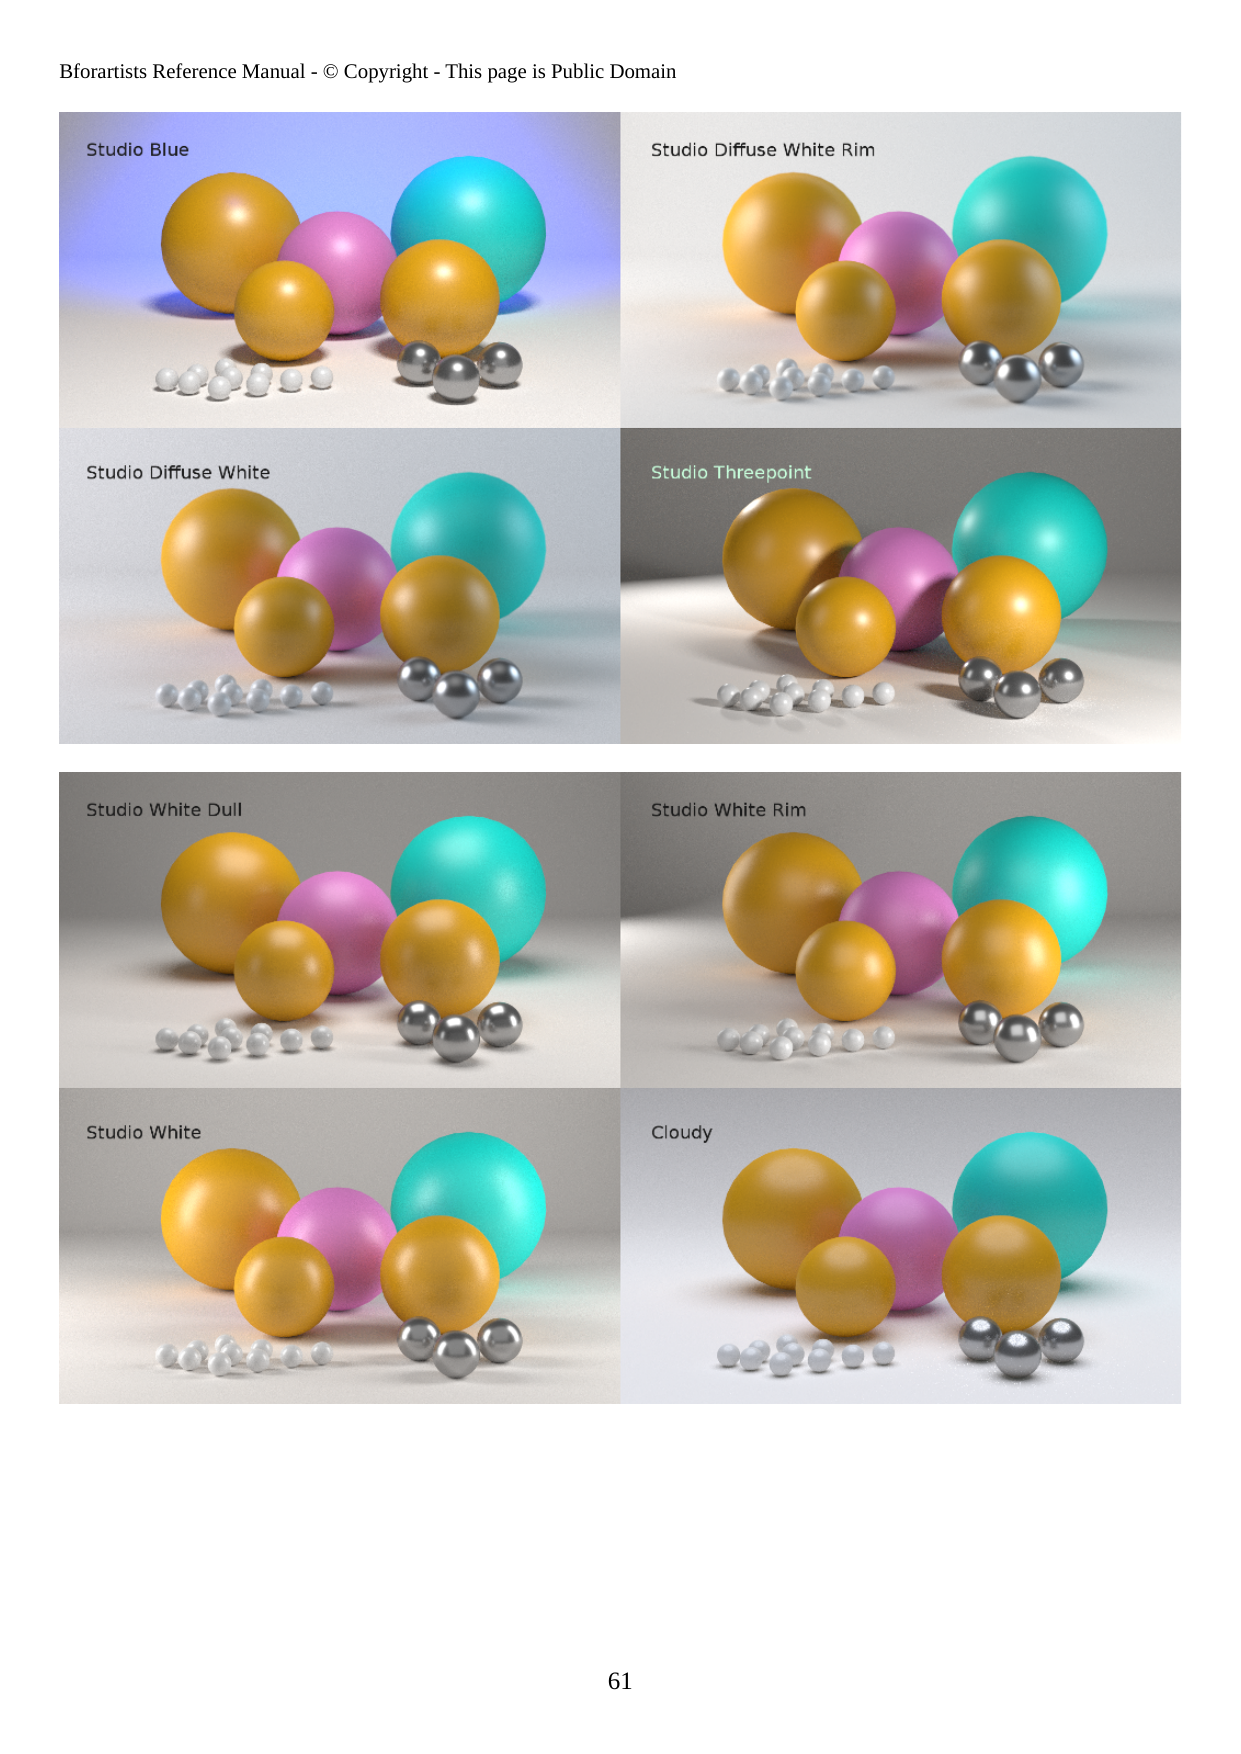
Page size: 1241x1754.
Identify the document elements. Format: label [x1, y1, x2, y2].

picture [59, 112, 1182, 744]
picture [59, 772, 1182, 1404]
